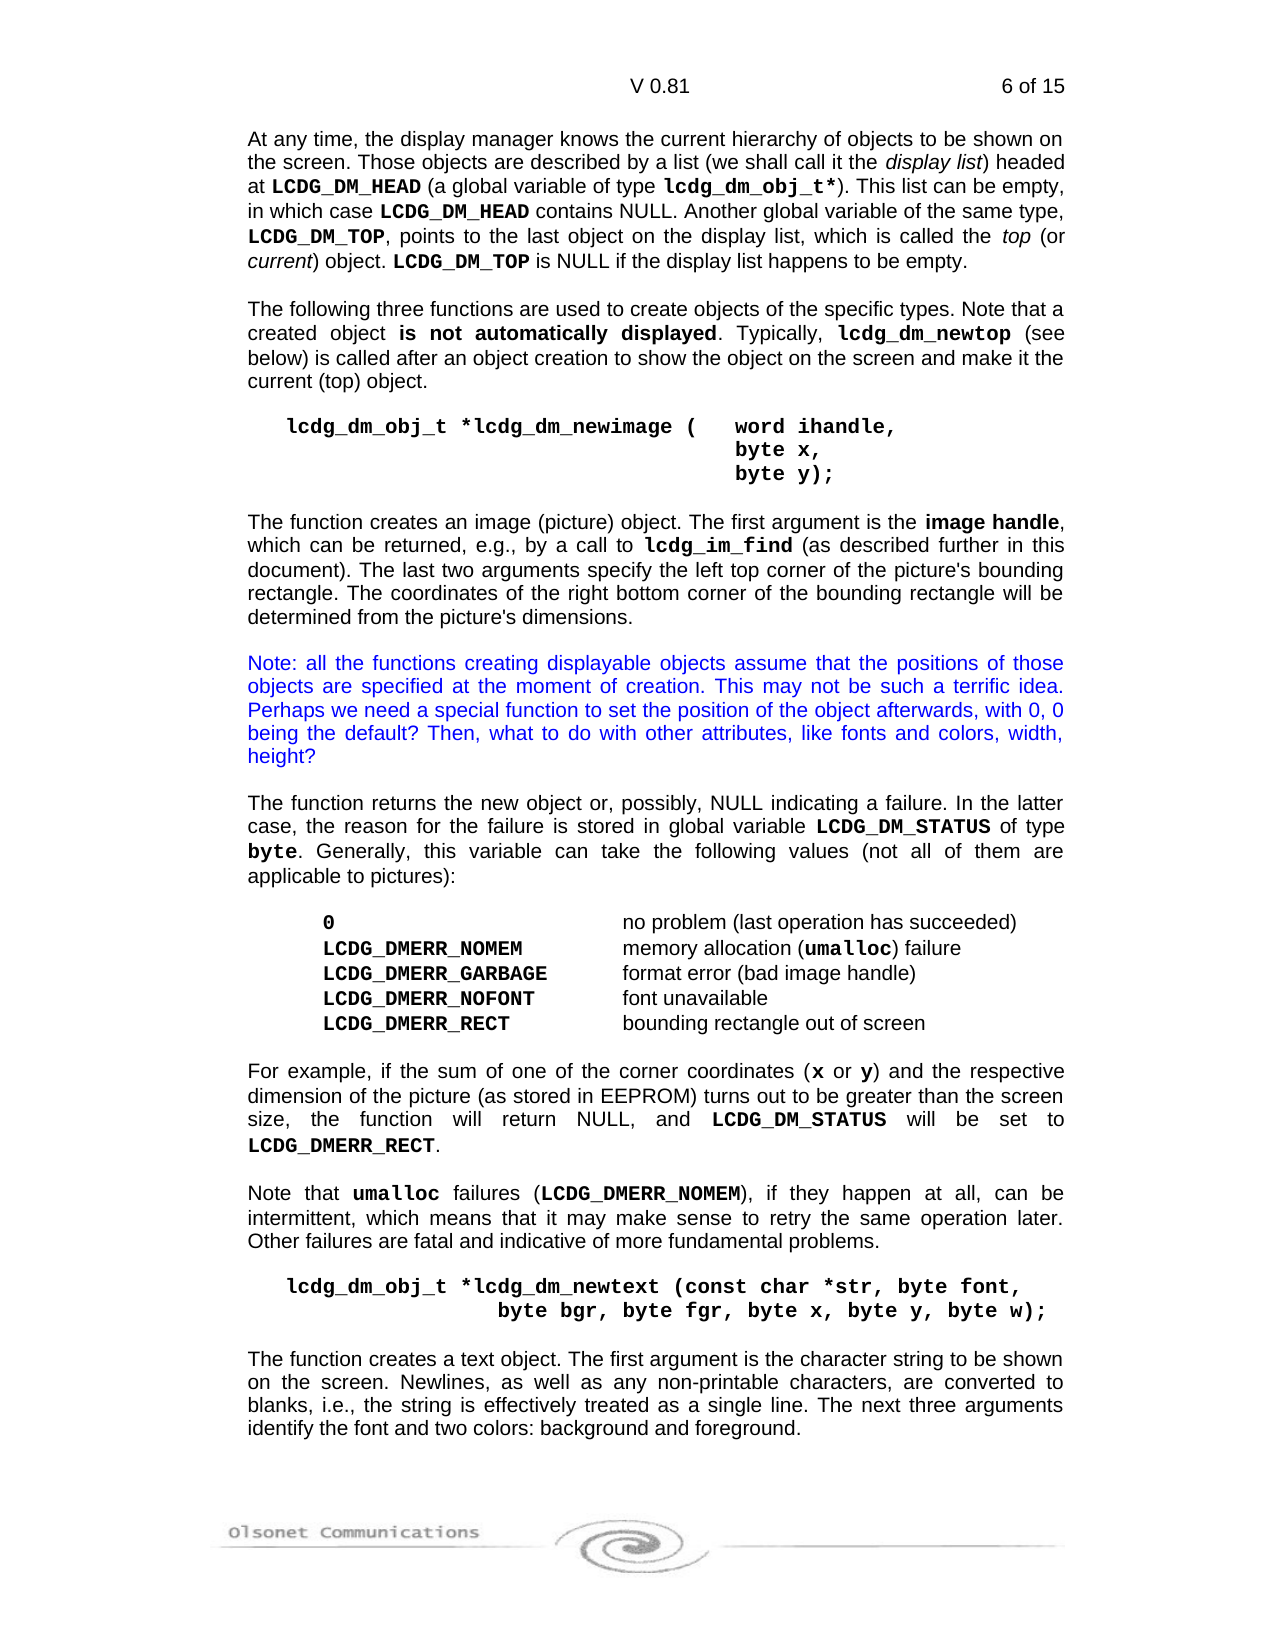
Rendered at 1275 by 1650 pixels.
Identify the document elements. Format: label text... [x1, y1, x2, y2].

text Note that umalloc failures (LCDG_DMERR_NOMEM), if they happen at all, can be intermittent, which means that it may make sense to retry the same operation later. Other failures are fatal and indicative of more fundamental problems. [247, 1181, 1065, 1253]
list lcdg_dm_obj_t *lcdg_dm_newimage ( word ihandle, [247, 416, 1065, 439]
text LCDG_DMERR_NOFONT font unavailable [247, 986, 1065, 1011]
list byte bgr, byte fgr, byte x, byte y, byte w); [322, 1300, 1065, 1323]
text The function returns the new object or, possibly, NULL indicating a failure. In the latter case, the reason for the failure is stored in global variable LCDG_DM_STATUS of type byte. Generally, this variable can take the following values (not all of them are applicable to pictures): [247, 791, 1065, 888]
text The function creates an image (picture) object. The first argument is the image handle, which can be returned, e.g., by a call to lcdg_im_find (as described further in this document). The last two arguments specify the left top corner of the picture's bounding rectangle. The coordinates of the right bottom corner of the bounding rectangle will be determined from the picture's dimensions. [247, 510, 1065, 628]
text The following three functions are used to create objects of the specific types. Note that a created object is not automatically displayed. Typically, lcdg_dm_newtop (see below) is called after an object creation to show the object on the screen and make it the current (top) object. [247, 298, 1065, 393]
text At any time, the display manager knows the current hierarchy of objects to be shown on the screen. Those objects are described by a list (we shall call it the display list) headed at LCDG_DM_HEAD (a global variable of type lcdg_dm_obj_t*). This list can be empty, in which case LCDG_DM_HEAD contains NULL. Another global variable of the same type, LCDG_DM_TOP, points to the last object on the display list, which is called the top (or current) object. LCDG_DM_TOP is NULL if the display list happens to be empty. [247, 128, 1065, 274]
text For example, if the sum of one of the corner coordinates (x or y) and the respective dimension of the picture (as stored in EEPROM) turns out to be greater than the screen size, the function will return NULL, and LCDG_DM_STATUS will be set to LCDG_DMERR_RECT. [247, 1060, 1065, 1158]
list byte x, [697, 439, 1065, 463]
list byte y); [697, 463, 1065, 487]
picture [210, 1504, 1065, 1596]
text LCDG_DMERR_NOMEM memory allocation (umalloc) failure [247, 936, 1065, 961]
text LCDG_DMERR_RECT bounding rectangle out of screen [247, 1011, 1065, 1036]
text The function creates a text object. The first argument is the character string to be shown on the screen. Newlines, as well as any non-printable characters, are converted to blanks, i.e., the string is effectively treated as a single line. The next three arguments identify the font and two colors: background and foreground. [247, 1347, 1065, 1440]
text 0 no problem (last operation has succeeded) [247, 911, 1065, 936]
text LCDG_DMERR_GARBAGE format error (bad image handle) [247, 961, 1065, 986]
text Note: all the functions creating displayable objects assume that the positions of those objects are specified at the moment of creation. This may not be such a terrific idea. Perhaps we need a special function to set the position of the object afterwards, with 0, 0 being the default? Then, what to do with other attributes, like fonts and colors, width, height? [247, 652, 1065, 768]
list lcdg_dm_obj_t *lcdg_dm_newtext (const char *str, byte font, [247, 1276, 1065, 1300]
